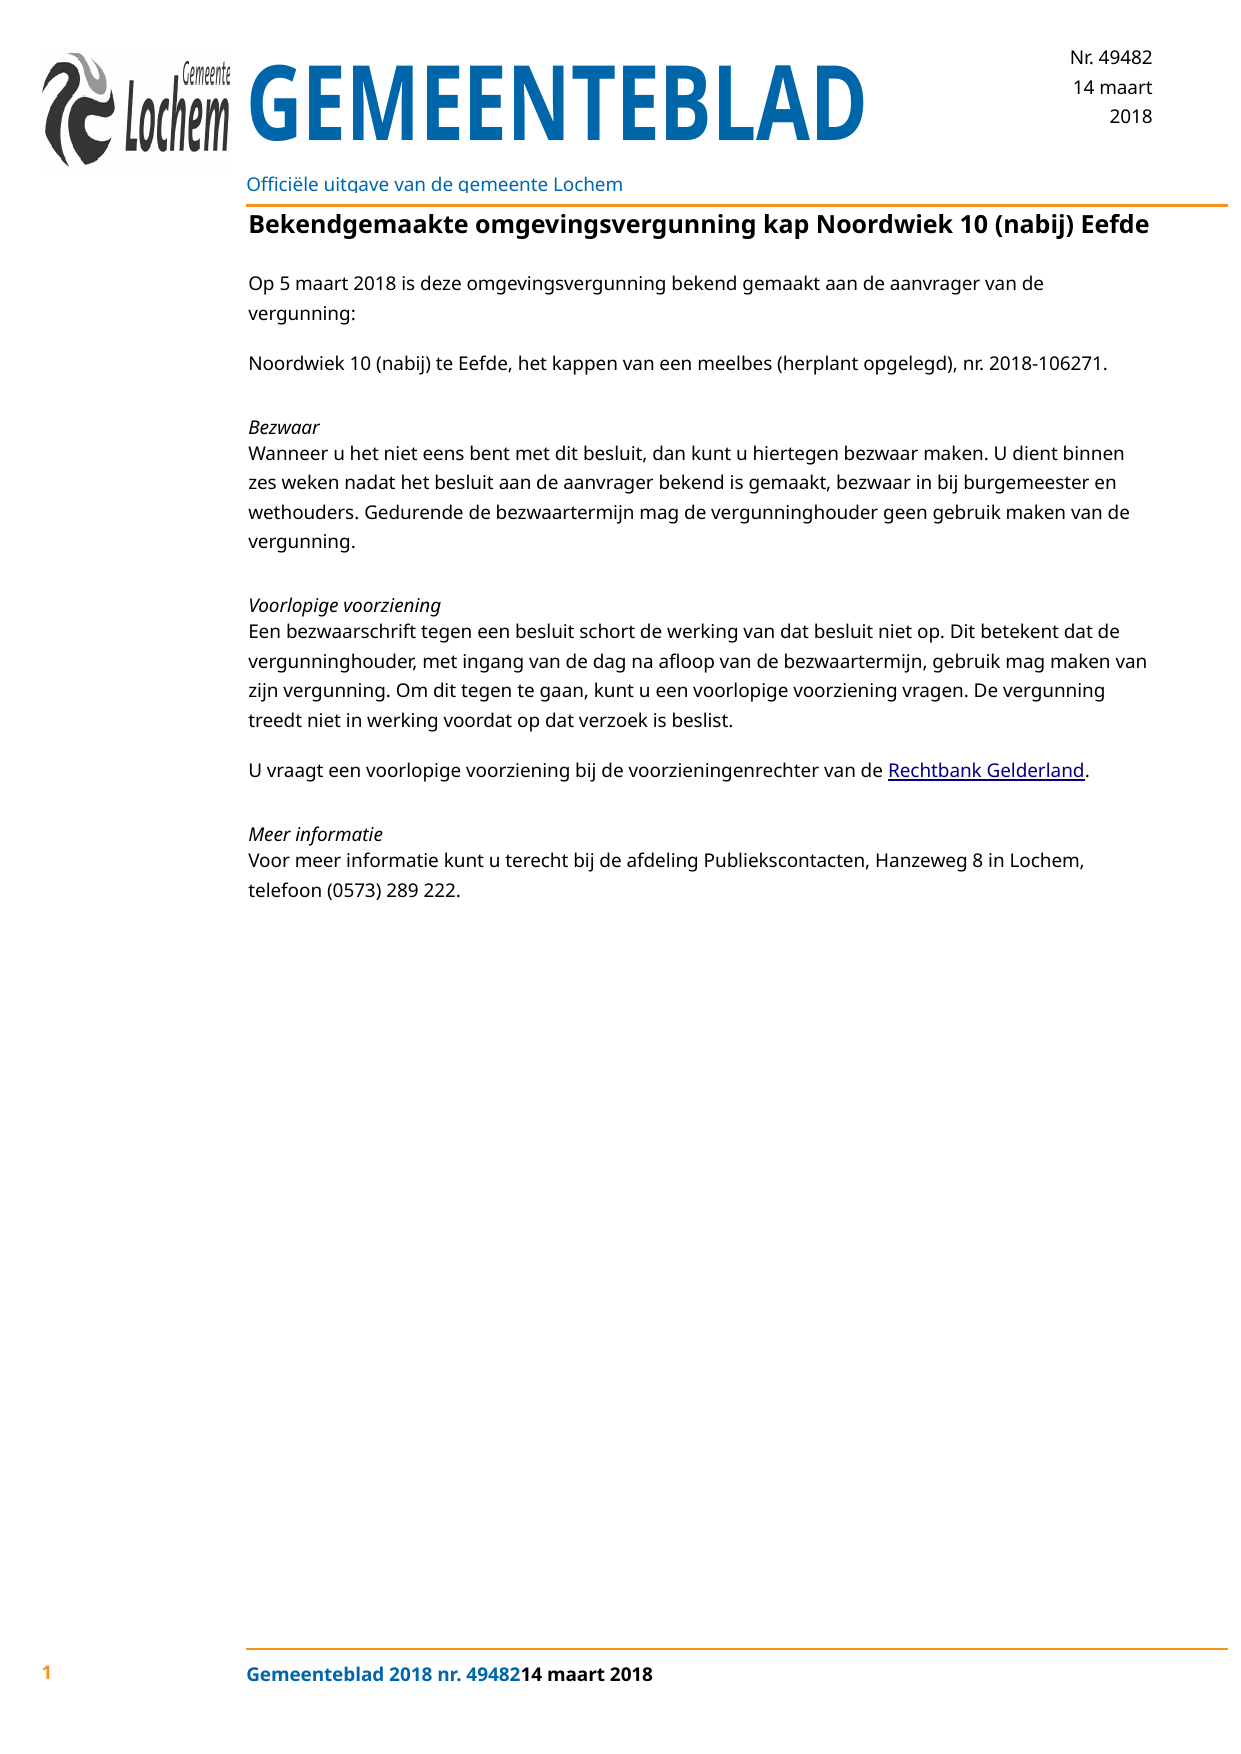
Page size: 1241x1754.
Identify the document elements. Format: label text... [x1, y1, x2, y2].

text Meer informatie [248, 822, 1152, 847]
text Wanneer u het niet eens bent met dit besluit, dan kunt u hiertegen bezwaar maken. U dient binnen zes weken nadat het besluit aan de aanvrager bekend is gemaakt, bezwaar in bij burgemeester en wethouders. Gedurende de bezwaartermijn mag de vergunninghouder geen gebruik maken van de vergunning. [248, 440, 1152, 554]
text Voor meer informatie kunt u terecht bij de afdeling Publiekscontacten, Hanzeweg 8 in Lochem, telefoon (0573) 289 222. [248, 847, 1152, 903]
text Een bezwaarschrift tegen een besluit schort de werking van dat besluit niet op. Dit betekent dat de vergunninghouder, met ingang van de dag na afloop van de bezwaartermijn, gebruik mag maken van zijn vergunning. Om dit tegen te gaan, kunt u een voorlopige voorziening vragen. De vergunning treedt niet in werking voordat op dat verzoek is beslist. [248, 618, 1152, 733]
text Op 5 maart 2018 is deze omgevingsvergunning bekend gemaakt aan de aanvrager van de vergunning: [248, 270, 1152, 326]
text Noordwiek 10 (nabij) te Eefde, het kappen van een meelbes (herplant opgelegd), nr. 2018-106271. [248, 350, 1152, 376]
text Bekendgemaakte omgevingsvergunning kap Noordwiek 10 (nabij) Eefde [248, 207, 1152, 241]
text Voorlopige voorziening [248, 593, 1152, 618]
text Bezwaar [248, 414, 1152, 440]
text U vraagt een voorlopige voorziening bij de voorzieningenrechter van de Rechtbank Gelderland. [248, 758, 1152, 783]
picture [41, 47, 231, 172]
